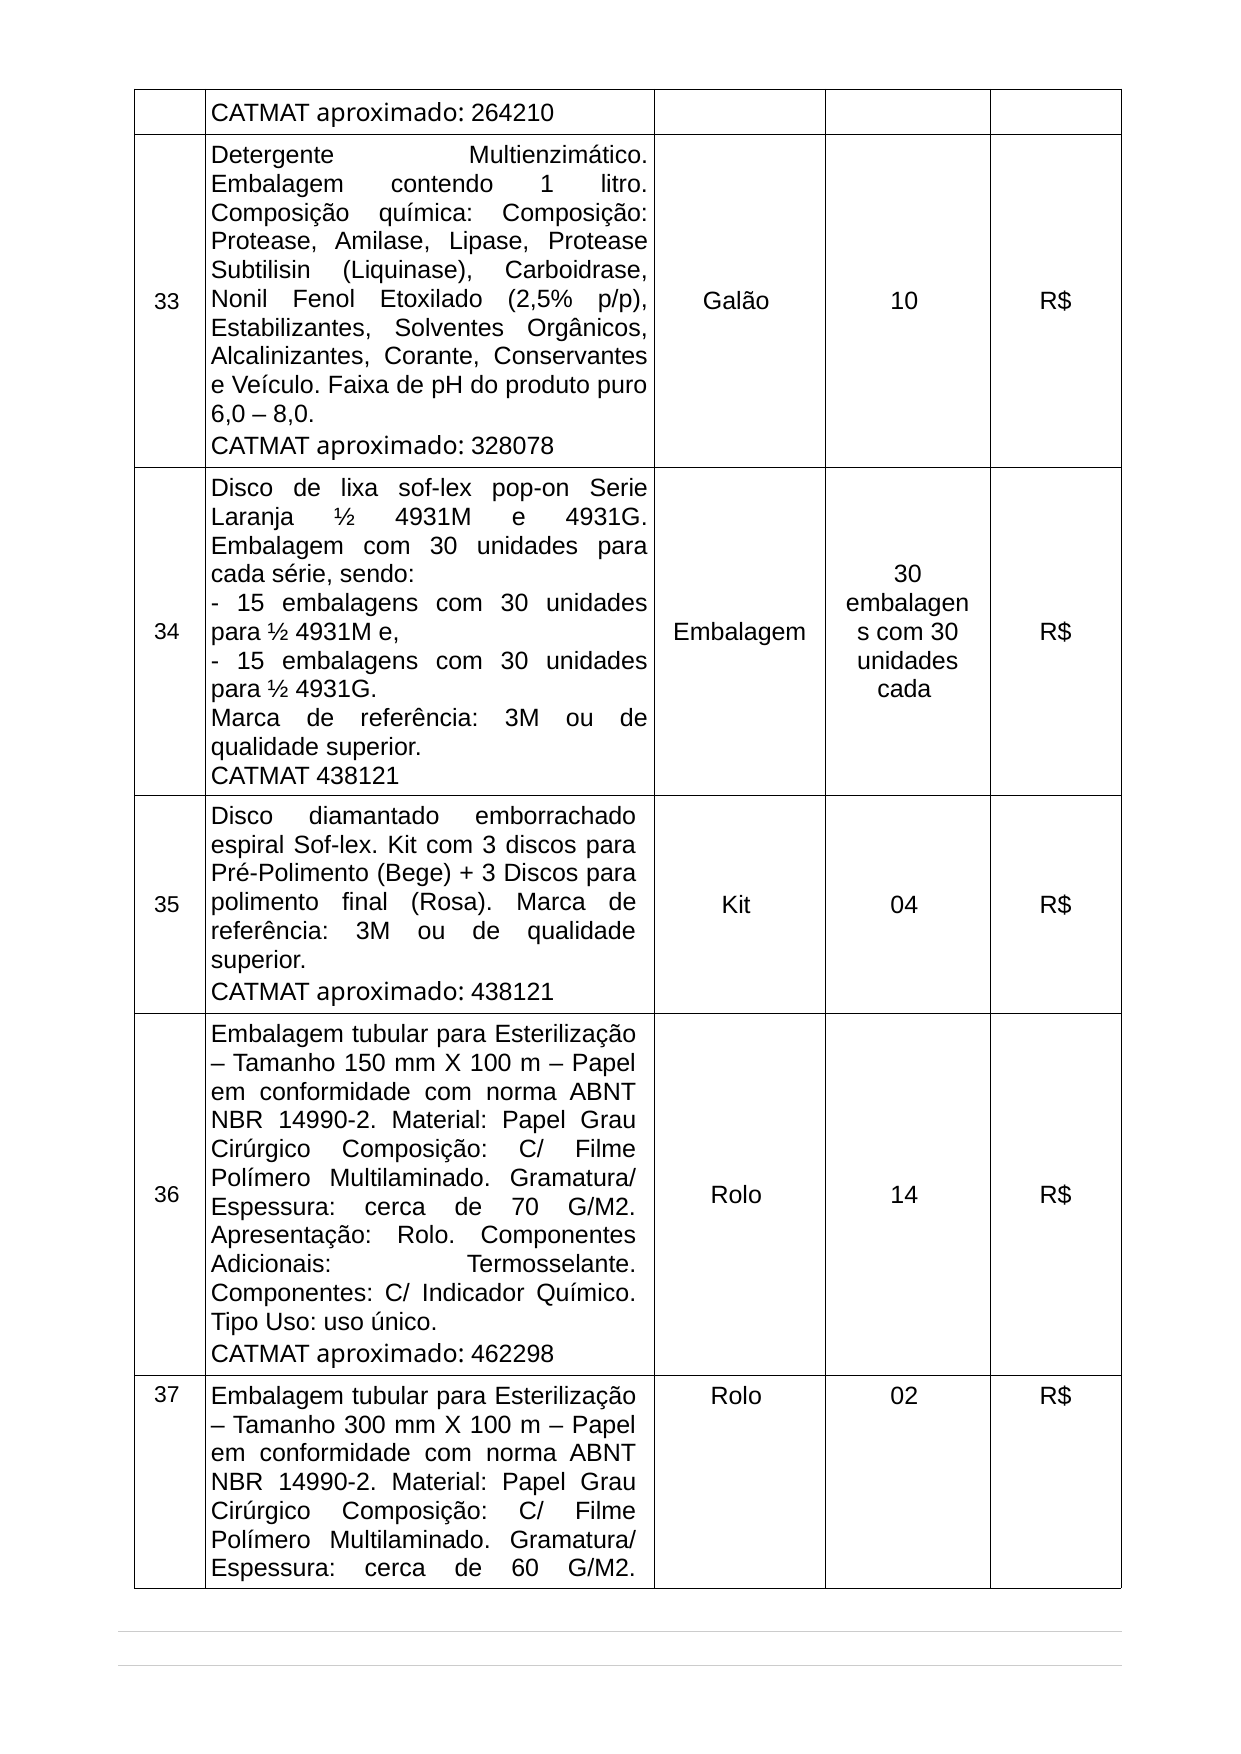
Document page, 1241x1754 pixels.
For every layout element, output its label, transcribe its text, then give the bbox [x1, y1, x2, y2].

table_cell 04 [826, 796, 990, 1013]
table_cell R$ [991, 468, 1121, 795]
table_cell Rolo [655, 1376, 825, 1588]
table_cell Disco diamantado emborrachado espiral Sof-lex. Kit com 3 discos para Pré-Polimento (Bege) + 3 Discos para polimento final (Rosa). Marca de referência: 3M ou de qualidade superior. CATMAT aproximado: 438121 [206, 796, 654, 1013]
table_cell [135, 90, 205, 134]
table_cell R$ [991, 1376, 1121, 1588]
table_cell R$ [991, 135, 1121, 467]
table_cell Disco de lixa sof-lex pop-on Serie Laranja ½ 4931M e 4931G. Embalagem com 30 unidades para cada série, sendo: - 15 embalagens com 30 unidades para ½ 4931M e, - 15 embalagens com 30 unidades para ½ 4931G. Marca de referência: 3M ou de qualidade superior. CATMAT 438121 [206, 468, 654, 795]
table_cell Embalagem [655, 468, 825, 795]
table_cell [991, 90, 1121, 134]
table_cell 14 [826, 1014, 990, 1375]
table_cell 02 [826, 1376, 990, 1588]
table_cell Kit [655, 796, 825, 1013]
table_cell 36 [135, 1014, 205, 1375]
table_cell 35 [135, 796, 205, 1013]
table_cell 33 [135, 135, 205, 467]
table_cell [826, 90, 990, 134]
table_cell 37 [135, 1376, 205, 1588]
table_cell [655, 90, 825, 134]
table_cell Galão [655, 135, 825, 467]
table_cell 34 [135, 468, 205, 795]
table_cell 10 [826, 135, 990, 467]
table_cell Embalagem tubular para Esterilização – Tamanho 150 mm X 100 m – Papel em conformidade com norma ABNT NBR 14990-2. Material: Papel Grau Cirúrgico Composição: C/ Filme Polímero Multilaminado. Gramatura/ Espessura: cerca de 70 G/M2. Apresentação: Rolo. Componentes Adicionais: Termosselante. Componentes: C/ Indicador Químico. Tipo Uso: uso único. CATMAT aproximado: 462298 [206, 1014, 654, 1375]
table_cell R$ [991, 796, 1121, 1013]
table_cell R$ [991, 1014, 1121, 1375]
table_cell CATMAT aproximado: 264210 [206, 90, 654, 134]
table_cell Embalagem tubular para Esterilização – Tamanho 300 mm X 100 m – Papel em conformidade com norma ABNT NBR 14990-2. Material: Papel Grau Cirúrgico Composição: C/ Filme Polímero Multilaminado. Gramatura/ Espessura: cerca de 60 G/M2. [206, 1376, 654, 1588]
table_cell Detergente Multienzimático. Embalagem contendo 1 litro. Composição química: Composição: Protease, Amilase, Lipase, Protease Subtilisin (Liquinase), Carboidrase, Nonil Fenol Etoxilado (2,5% p/p), Estabilizantes, Solventes Orgânicos, Alcalinizantes, Corante, Conservantes e Veículo. Faixa de pH do produto puro 6,0 – 8,0. CATMAT aproximado: 328078 [206, 135, 654, 467]
table_cell 30 embalagens com 30 unidades cada [826, 468, 990, 795]
table_cell Rolo [655, 1014, 825, 1375]
